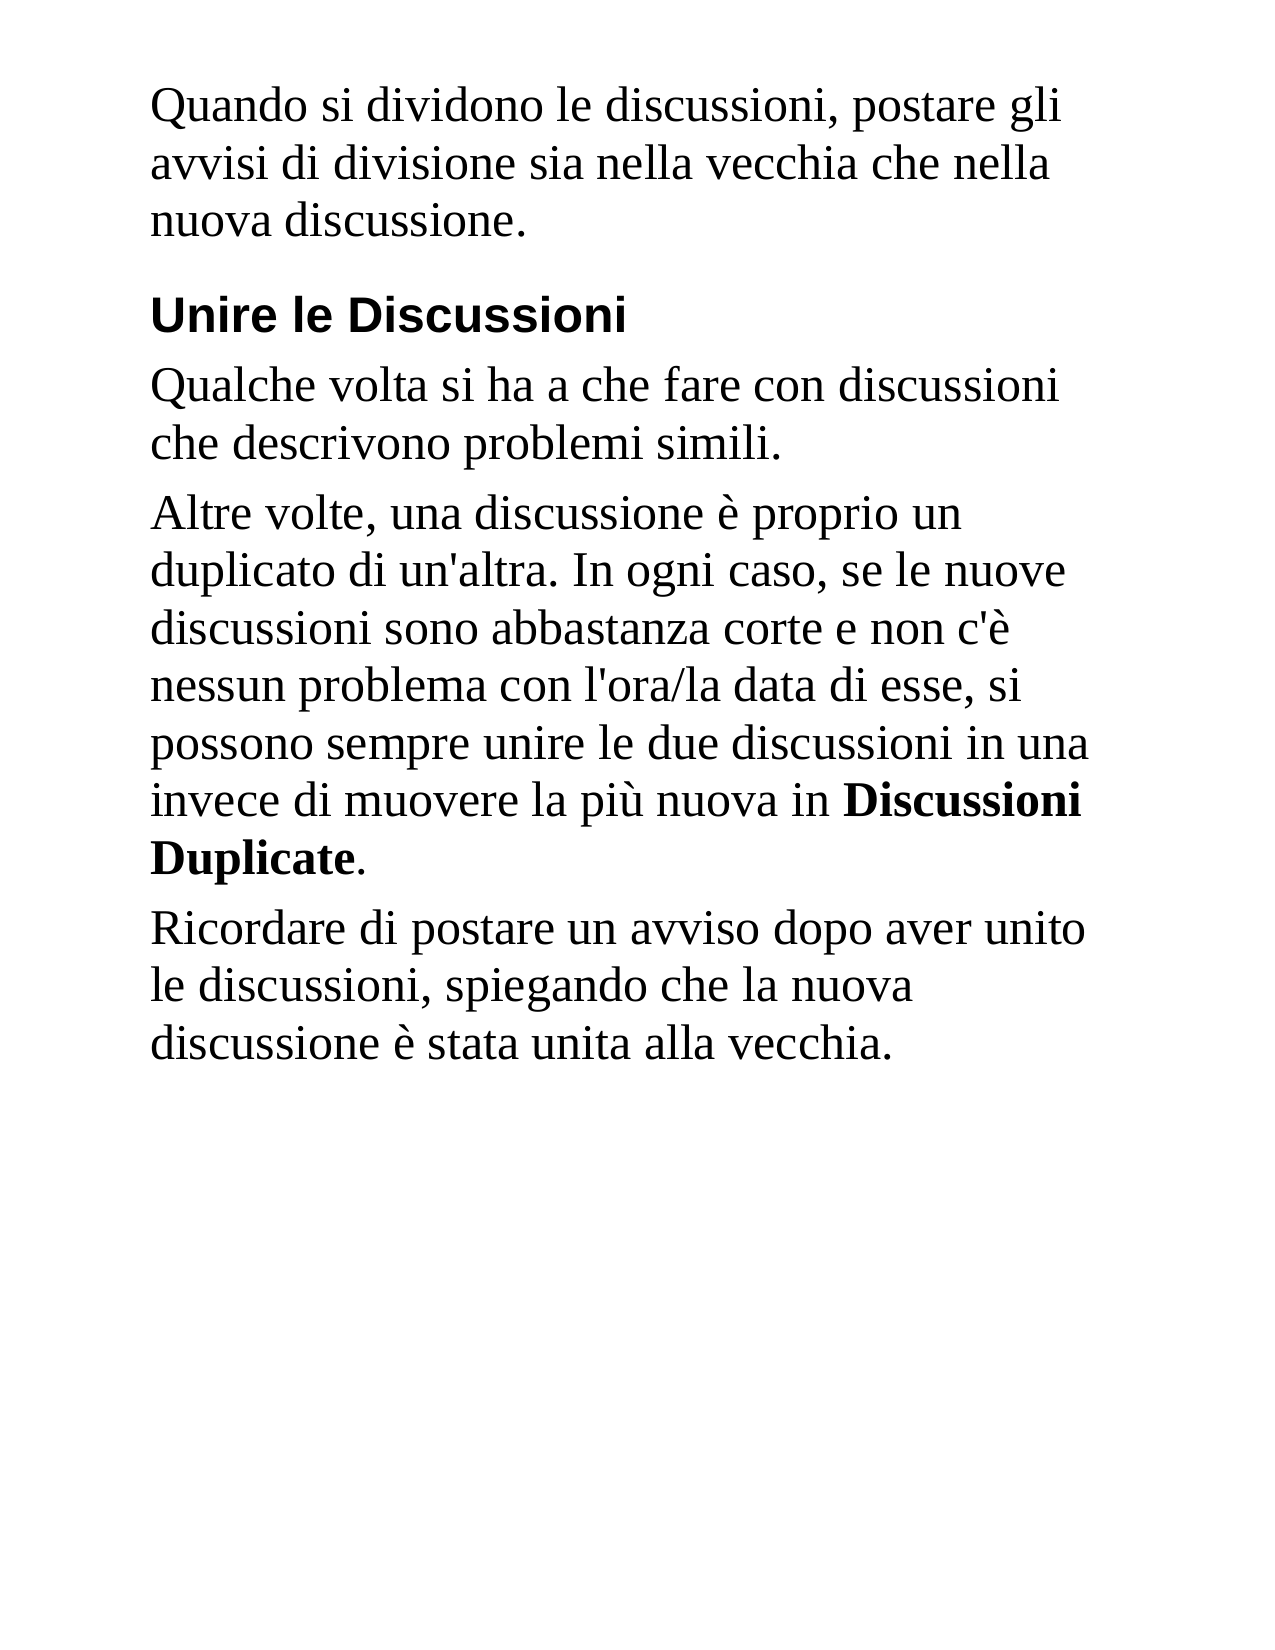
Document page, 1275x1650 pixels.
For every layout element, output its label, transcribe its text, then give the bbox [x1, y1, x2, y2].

text Quando si dividono le discussioni, postare gli avvisi di divisione sia nella vecchia che nella nuova discussione. [150, 75, 1125, 247]
text Altre volte, una discussione è proprio un duplicato di un'altra. In ogni caso, se le nuove discussioni sono abbastanza corte e non c'è nessun problema con l'ora/la data di esse, si possono sempre unire le due discussioni in una invece di muovere la più nuova in Discussioni Duplicate. [150, 482, 1125, 885]
text Ricordare di postare un avviso dopo aver unito le discussioni, spiegando che la nuova discussione è stata unita alla vecchia. [150, 897, 1125, 1070]
text Qualche volta si ha a che fare con discussioni che descrivono problemi simili. [150, 355, 1125, 470]
text Unire le Discussioni [150, 285, 1125, 342]
